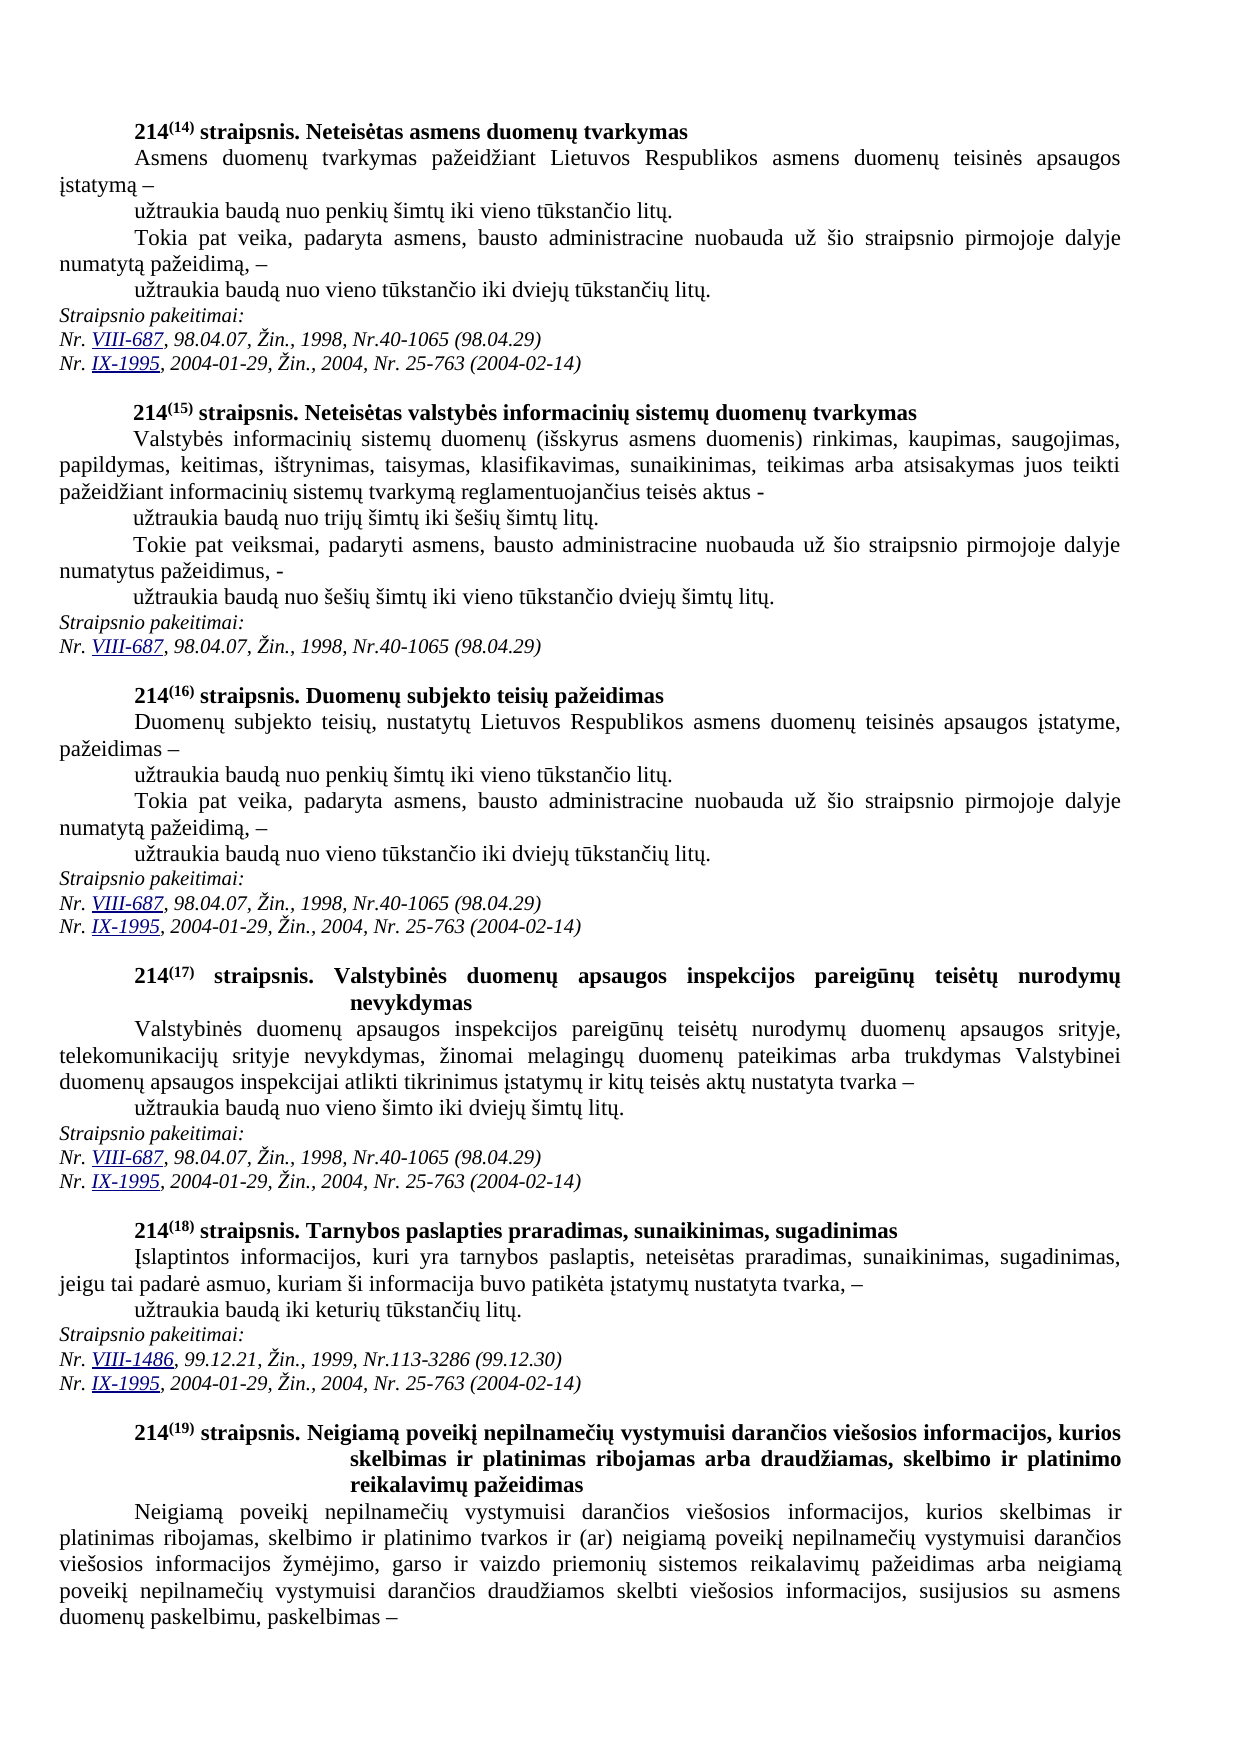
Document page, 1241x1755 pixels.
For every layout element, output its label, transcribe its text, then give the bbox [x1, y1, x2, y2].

text Tokia pat veika, padaryta asmens, bausto administracine nuobauda už šio straipsnio pirmojoje dalyje numatytą pažeidimą, – [59, 787, 1122, 840]
text Nr. IX-1995, 2004-01-29, Žin., 2004, Nr. 25-763 (2004-02-14) [59, 914, 1122, 938]
text užtraukia baudą nuo trijų šimtų iki šešių šimtų litų. [59, 504, 1122, 531]
text Duomenų subjekto teisių, nustatytų Lietuvos Respublikos asmens duomenų teisinės apsaugos įstatyme, pažeidimas – [59, 708, 1122, 761]
text užtraukia baudą nuo penkių šimtų iki vieno tūkstančio litų. [59, 197, 1122, 223]
text 214(19) straipsnis. Neigiamą poveikį nepilnamečių vystymuisi darančios viešosios informacijos, kurios skelbimas ir platinimas ribojamas arba draudžiamas, skelbimo ir platinimo reikalavimų pažeidimas [134, 1419, 1122, 1498]
text Nr. VIII-687, 98.04.07, Žin., 1998, Nr.40-1065 (98.04.29) [59, 634, 1122, 658]
text Tokia pat veika, padaryta asmens, bausto administracine nuobauda už šio straipsnio pirmojoje dalyje numatytą pažeidimą, – [59, 223, 1122, 276]
text 214(14) straipsnis. Neteisėtas asmens duomenų tvarkymas [59, 118, 1122, 144]
text Įslaptintos informacijos, kuri yra tarnybos paslaptis, neteisėtas praradimas, sunaikinimas, sugadinimas, jeigu tai padarė asmuo, kuriam ši informacija buvo patikėta įstatymų nustatyta tvarka, – [59, 1243, 1122, 1296]
text 214(17) straipsnis. Valstybinės duomenų apsaugos inspekcijos pareigūnų teisėtų nurodymų nevykdymas [134, 963, 1122, 1015]
text Straipsnio pakeitimai: [59, 866, 1122, 890]
text Straipsnio pakeitimai: [59, 303, 1122, 327]
text Nr. IX-1995, 2004-01-29, Žin., 2004, Nr. 25-763 (2004-02-14) [59, 1169, 1122, 1193]
text 214(18) straipsnis. Tarnybos paslapties praradimas, sunaikinimas, sugadinimas [134, 1217, 1122, 1243]
text Valstybės informacinių sistemų duomenų (išskyrus asmens duomenis) rinkimas, kaupimas, saugojimas, papildymas, keitimas, ištrynimas, taisymas, klasifikavimas, sunaikinimas, teikimas arba atsisakymas juos teikti pažeidžiant informacinių sistemų tvarkymą reglamentuojančius teisės aktus - [59, 425, 1122, 504]
text Valstybinės duomenų apsaugos inspekcijos pareigūnų teisėtų nurodymų duomenų apsaugos srityje, telekomunikacijų srityje nevykdymas, žinomai melagingų duomenų pateikimas arba trukdymas Valstybinei duomenų apsaugos inspekcijai atlikti tikrinimus įstatymų ir kitų teisės aktų nustatyta tvarka – [59, 1015, 1122, 1094]
text Nr. IX-1995, 2004-01-29, Žin., 2004, Nr. 25-763 (2004-02-14) [59, 351, 1122, 375]
text užtraukia baudą nuo vieno tūkstančio iki dviejų tūkstančių litų. [59, 276, 1122, 303]
text Neigiamą poveikį nepilnamečių vystymuisi darančios viešosios informacijos, kurios skelbimas ir platinimas ribojamas, skelbimo ir platinimo tvarkos ir (ar) neigiamą poveikį nepilnamečių vystymuisi darančios viešosios informacijos žymėjimo, garso ir vaizdo priemonių sistemos reikalavimų pažeidimas arba neigiamą poveikį nepilnamečių vystymuisi darančios draudžiamos skelbti viešosios informacijos, susijusios su asmens duomenų paskelbimu, paskelbimas – [59, 1498, 1122, 1629]
text 214(15) straipsnis. Neteisėtas valstybės informacinių sistemų duomenų tvarkymas [59, 399, 1122, 425]
text Nr. VIII-687, 98.04.07, Žin., 1998, Nr.40-1065 (98.04.29) [59, 890, 1122, 914]
text Asmens duomenų tvarkymas pažeidžiant Lietuvos Respublikos asmens duomenų teisinės apsaugos įstatymą – [59, 144, 1122, 197]
text Tokie pat veiksmai, padaryti asmens, bausto administracine nuobauda už šio straipsnio pirmojoje dalyje numatytus pažeidimus, - [59, 531, 1122, 583]
text Straipsnio pakeitimai: [59, 1121, 1122, 1145]
text užtraukia baudą nuo vieno šimto iki dviejų šimtų litų. [59, 1094, 1122, 1121]
text Straipsnio pakeitimai: [59, 610, 1122, 634]
text užtraukia baudą iki keturių tūkstančių litų. [134, 1296, 1122, 1322]
text Nr. VIII-687, 98.04.07, Žin., 1998, Nr.40-1065 (98.04.29) [59, 327, 1122, 351]
text užtraukia baudą nuo vieno tūkstančio iki dviejų tūkstančių litų. [59, 840, 1122, 866]
text Straipsnio pakeitimai: [59, 1322, 1122, 1346]
text Nr. IX-1995, 2004-01-29, Žin., 2004, Nr. 25-763 (2004-02-14) [59, 1371, 1122, 1394]
text Nr. VIII-1486, 99.12.21, Žin., 1999, Nr.113-3286 (99.12.30) [59, 1346, 1122, 1371]
text Nr. VIII-687, 98.04.07, Žin., 1998, Nr.40-1065 (98.04.29) [59, 1145, 1122, 1169]
text užtraukia baudą nuo šešių šimtų iki vieno tūkstančio dviejų šimtų litų. [59, 583, 1122, 610]
text užtraukia baudą nuo penkių šimtų iki vieno tūkstančio litų. [59, 761, 1122, 787]
text 214(16) straipsnis. Duomenų subjekto teisių pažeidimas [59, 682, 1122, 708]
